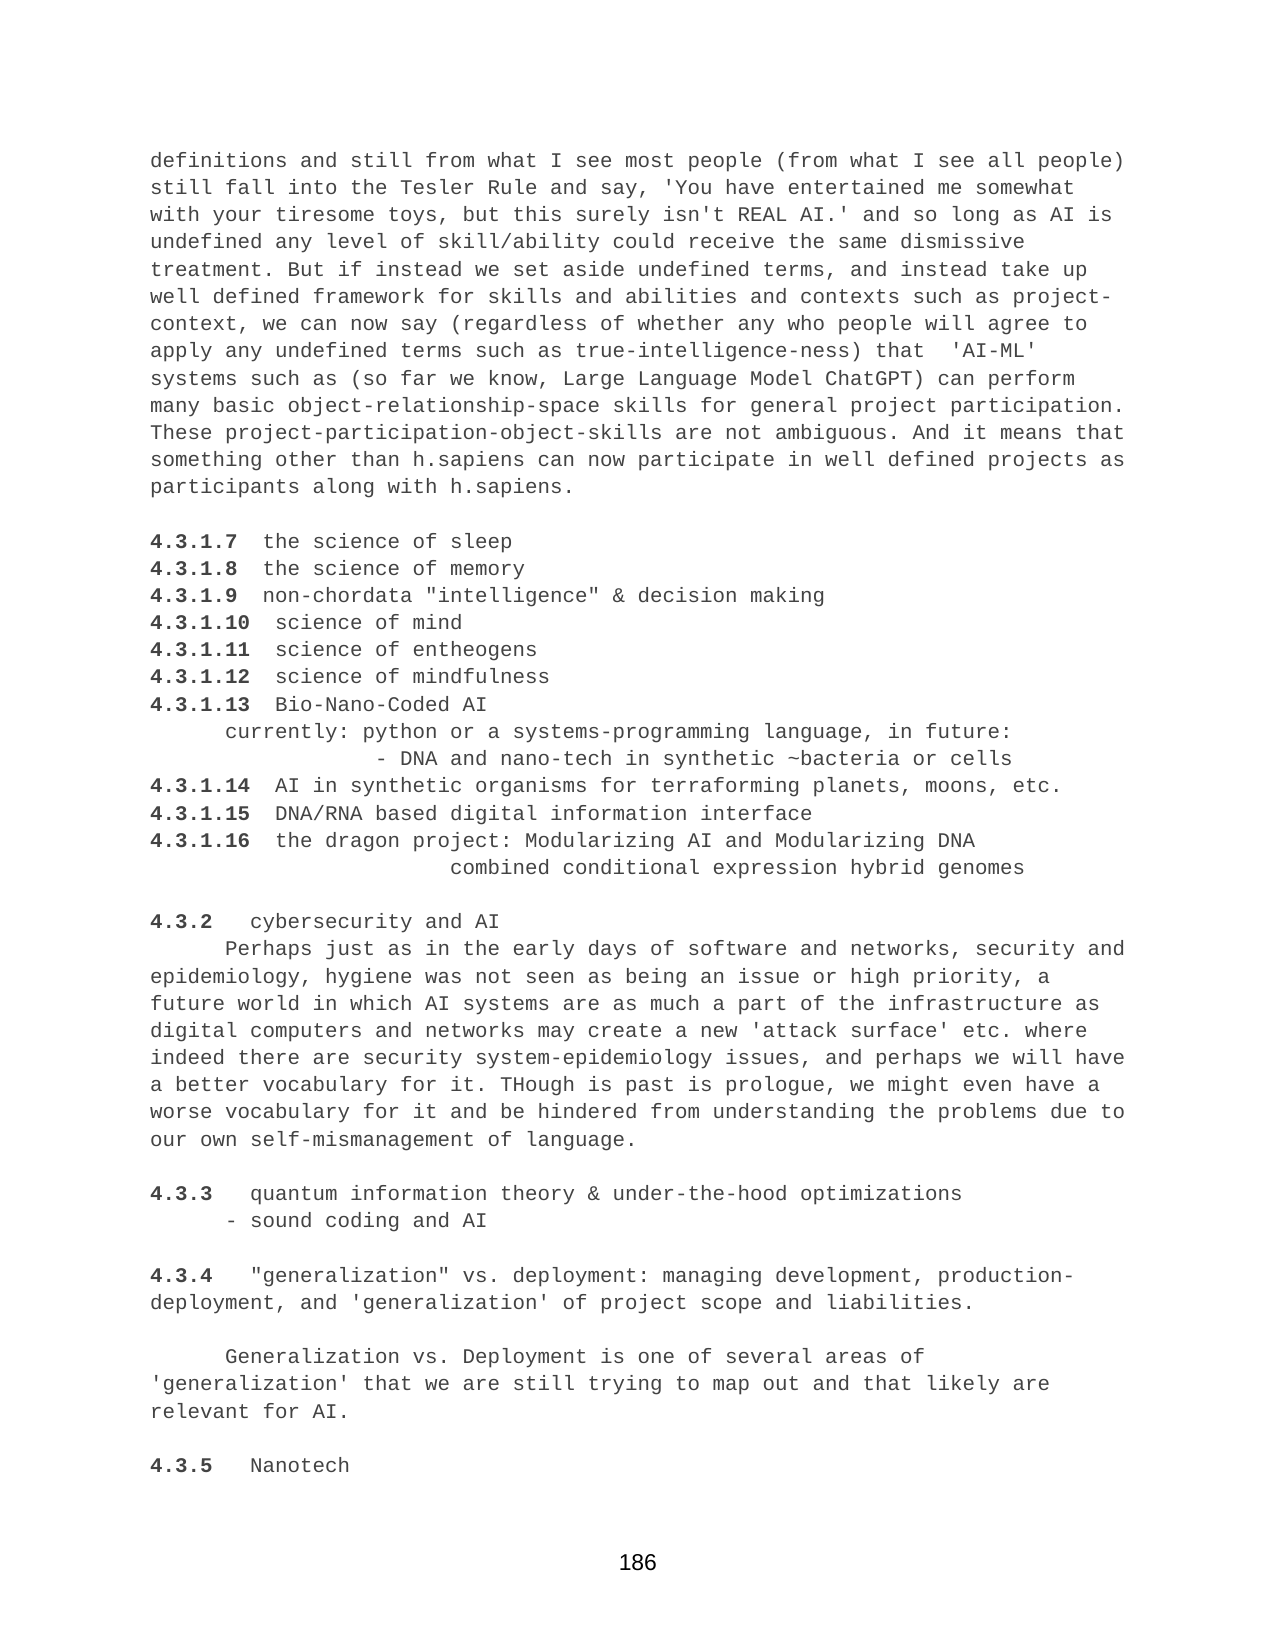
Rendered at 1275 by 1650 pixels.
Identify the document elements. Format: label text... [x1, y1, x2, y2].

text 4.3.1.9 non-chordata "intelligence" & decision making [150, 585, 1125, 609]
text combined conditional expression hybrid genomes [150, 857, 1125, 881]
text 4.3.3 quantum information theory & under-the-hood optimizations [150, 1183, 1125, 1207]
text 4.3.1.12 science of mindfulness [150, 667, 1125, 690]
text 4.3.1.11 science of entheogens [150, 639, 1125, 663]
text 4.3.4 "generalization" vs. deployment: managing development, production-deployment, and 'generalization' of project scope and liabilities. [150, 1265, 1125, 1316]
text - sound coding and AI [150, 1210, 1125, 1234]
text definitions and still from what I see most people (from what I see all people) still fall into the Tesler Rule and say, 'You have entertained me somewhat with your tiresome toys, but this surely isn't REAL AI.' and so long as AI is undefined any level of skill/ability could receive the same dismissive treatment. But if instead we set aside undefined terms, and instead take up well defined framework for skills and abilities and contexts such as project-context, we can now say (regardless of whether any who people will agree to apply any undefined terms such as true-intelligence-ness) that 'AI-ML' systems such as (so far we know, Large Language Model ChatGPT) can perform many basic object-relationship-space skills for general project participation. These project-participation-object-skills are not ambiguous. And it means that something other than h.sapiens can now participate in well defined projects as participants along with h.sapiens. [150, 150, 1125, 500]
text 4.3.1.15 DNA/RNA based digital information interface [150, 802, 1125, 826]
text 4.3.5 Nanotech [150, 1455, 1125, 1479]
text - DNA and nano-tech in synthetic ~bacteria or cells [150, 748, 1125, 772]
text 4.3.1.10 science of mind [150, 612, 1125, 636]
text Perhaps just as in the early days of software and networks, security and epidemiology, hygiene was not seen as being an issue or high priority, a future world in which AI systems are as much a part of the infrastructure as digital computers and networks may create a new 'attack surface' etc. where indeed there are security system-epidemiology issues, and perhaps we will have a better vocabulary for it. THough is past is prologue, we might even have a worse vocabulary for it and be hindered from understanding the problems due to our own self-mismanagement of language. [150, 938, 1125, 1152]
text 4.3.1.8 the science of memory [150, 558, 1125, 581]
text 4.3.1.14 AI in synthetic organisms for terraforming planets, moons, etc. [150, 775, 1125, 799]
text Generalization vs. Deployment is one of several areas of 'generalization' that we are still trying to map out and that likely are relevant for AI. [150, 1346, 1125, 1424]
text currently: python or a systems-programming language, in future: [150, 721, 1125, 744]
text 4.3.1.16 the dragon project: Modularizing AI and Modularizing DNA [150, 830, 1125, 853]
text 4.3.1.7 the science of sleep [150, 531, 1125, 554]
text 4.3.2 cybersecurity and AI [150, 911, 1125, 935]
text 4.3.1.13 Bio-Nano-Coded AI [150, 694, 1125, 717]
